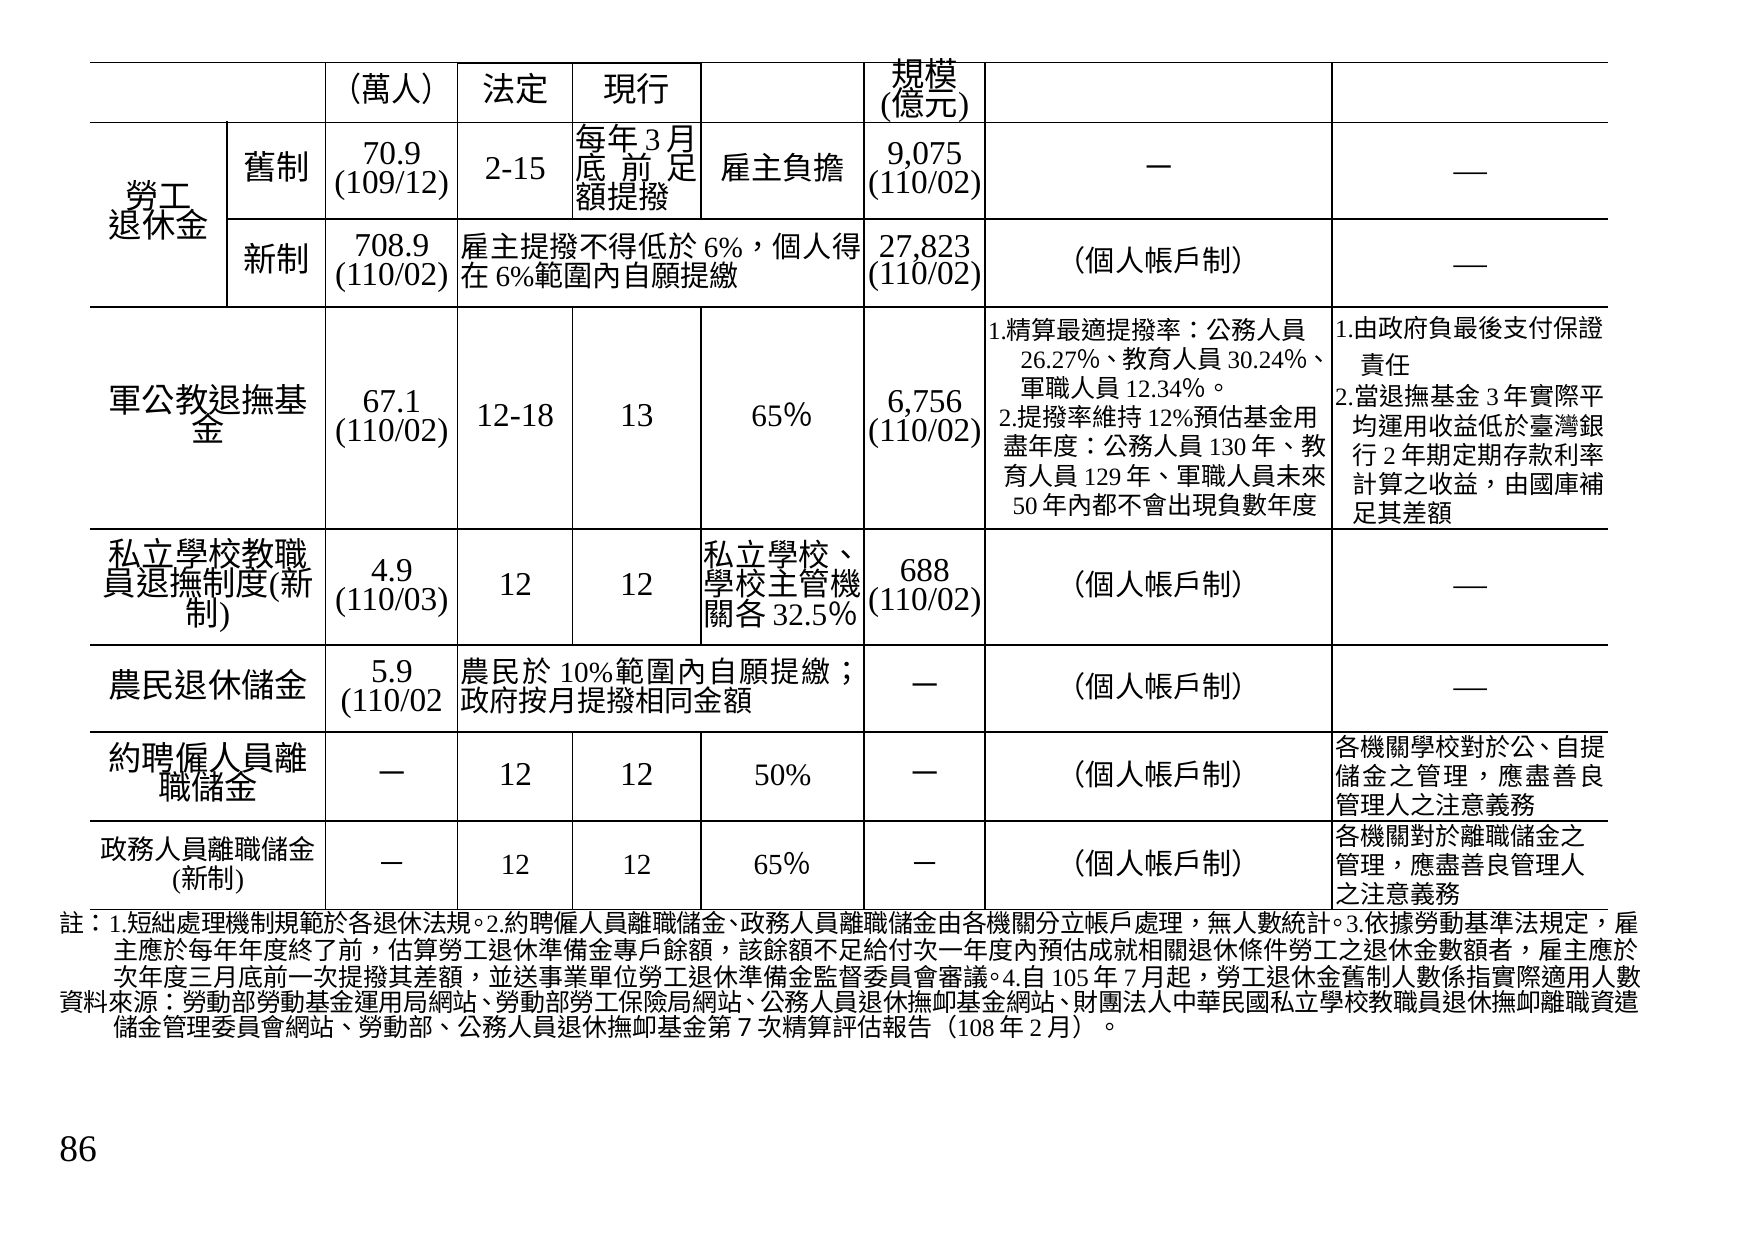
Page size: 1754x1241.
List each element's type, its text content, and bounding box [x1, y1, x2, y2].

table_header （萬人） [326, 63, 457, 121]
table_cell （個人帳戶制） [986, 733, 1331, 820]
table_cell — [1333, 123, 1608, 218]
table_cell 勞工 退休金 [90, 123, 226, 306]
table_cell 9,075 (110/02) [865, 123, 984, 218]
table_header [90, 63, 325, 121]
table_cell 27,823 (110/02) [865, 220, 984, 306]
table_cell 私立學校、學校主管機關各32.5％ [702, 530, 863, 644]
table_cell — [1333, 530, 1608, 644]
table_cell 70.9 (109/12) [326, 123, 457, 218]
table_cell 各機關對於離職儲金之管理，應盡善良管理人之注意義務 [1333, 822, 1608, 909]
table_cell 每年3月底前足額提撥 [573, 123, 700, 218]
table_cell （個人帳戶制） [986, 530, 1331, 644]
table_cell － [326, 733, 457, 820]
table_cell 舊制 [228, 123, 325, 218]
table_cell 1.精算最適提撥率：公務人員26.27％、教育人員30.24％、軍職人員12.34％。 2.提撥率維持12%預估基金用盡年度：公務人員130年、教育人員129年、軍職人員未來50年內都不會出現負數年度 [986, 308, 1331, 528]
table_cell － [865, 822, 984, 909]
table_cell 現行 [573, 64, 700, 121]
table_cell － [326, 822, 457, 909]
table_cell 6,756 (110/02) [865, 308, 984, 528]
table_cell （個人帳戶制） [986, 822, 1331, 909]
table_cell 65％ [702, 822, 863, 909]
table_cell 農民退休儲金 [90, 646, 325, 731]
table_cell 12-18 [458, 308, 572, 528]
table_cell 新制 [228, 220, 325, 306]
table_cell 雇主提撥不得低於6%，個人得在6%範圍內自願提繳 [458, 220, 863, 306]
table_cell 各機關學校對於公、自提儲金之管理，應盡善良管理人之注意義務 [1333, 733, 1608, 820]
table_cell 12 [458, 822, 572, 909]
table_cell 13 [573, 308, 700, 528]
table_header 規模 (億元) [865, 63, 984, 121]
table_cell － [865, 733, 984, 820]
table_cell － [986, 123, 1331, 218]
table_cell 私立學校教職員退撫制度(新制) [90, 530, 325, 644]
table_cell 12 [573, 530, 700, 644]
table_cell 67.1 (110/02) [326, 308, 457, 528]
table_header [1333, 63, 1608, 121]
table_cell 65％ [702, 308, 863, 528]
table_cell 政務人員離職儲金 (新制) [90, 822, 325, 909]
table_header [986, 63, 1331, 121]
table_cell — [1333, 646, 1608, 731]
table_header [702, 63, 863, 121]
table_cell 法定 [458, 64, 572, 121]
table_cell 4.9 (110/03) [326, 530, 457, 644]
table_cell — [1333, 220, 1608, 306]
table_cell 雇主負擔 [702, 123, 863, 218]
table_cell 50% [702, 733, 863, 820]
table_cell － [865, 646, 984, 731]
text 資料來源：勞動部勞動基金運用局網站、勞動部勞工保險局網站、公務人員退休撫卹基金網站、財團法人中華民國私立學校教職員退休撫卹離職資遣儲金管理委員會網站、勞動部、公務人員退休撫卹基金第7次精算評估報告（108年2月）。 [59, 992, 1639, 1042]
table_cell 2-15 [458, 123, 572, 218]
table_cell 12 [458, 530, 572, 644]
table_cell 5.9 (110/02 [326, 646, 457, 731]
table_cell （個人帳戶制） [986, 646, 1331, 731]
table_cell 約聘僱人員離職儲金 [90, 733, 325, 820]
table_cell 688 (110/02) [865, 530, 984, 644]
table_cell 1.由政府負最後支付保證責任 2.當退撫基金3年實際平均運用收益低於臺灣銀行2年期定期存款利率計算之收益，由國庫補足其差額 [1333, 308, 1608, 528]
table_cell 軍公教退撫基金 [90, 308, 325, 528]
table_cell 708.9 (110/02) [326, 220, 457, 306]
table_cell 12 [573, 733, 700, 820]
table_cell 農民於10%範圍內自願提繳；政府按月提撥相同金額 [458, 646, 863, 731]
table_cell （個人帳戶制） [986, 220, 1331, 306]
table_cell 12 [573, 822, 700, 909]
table_cell 12 [458, 733, 572, 820]
text 註：1.短絀處理機制規範於各退休法規。2.約聘僱人員離職儲金、政務人員離職儲金由各機關分立帳戶處理，無人數統計。3.依據勞動基準法規定，雇主應於每年年度終了前，估算勞工退休準備金專戶餘額，該餘額不足給付次一年度內預估成就相關退休條件勞工之退休金數額者，雇主應於次年度三月底前一次提撥其差額，並送事業單位勞工退休準備金監督委員會審議。4.自105年7月起，勞工退休金舊制人數係指實際適用人數。 [59, 910, 1639, 992]
